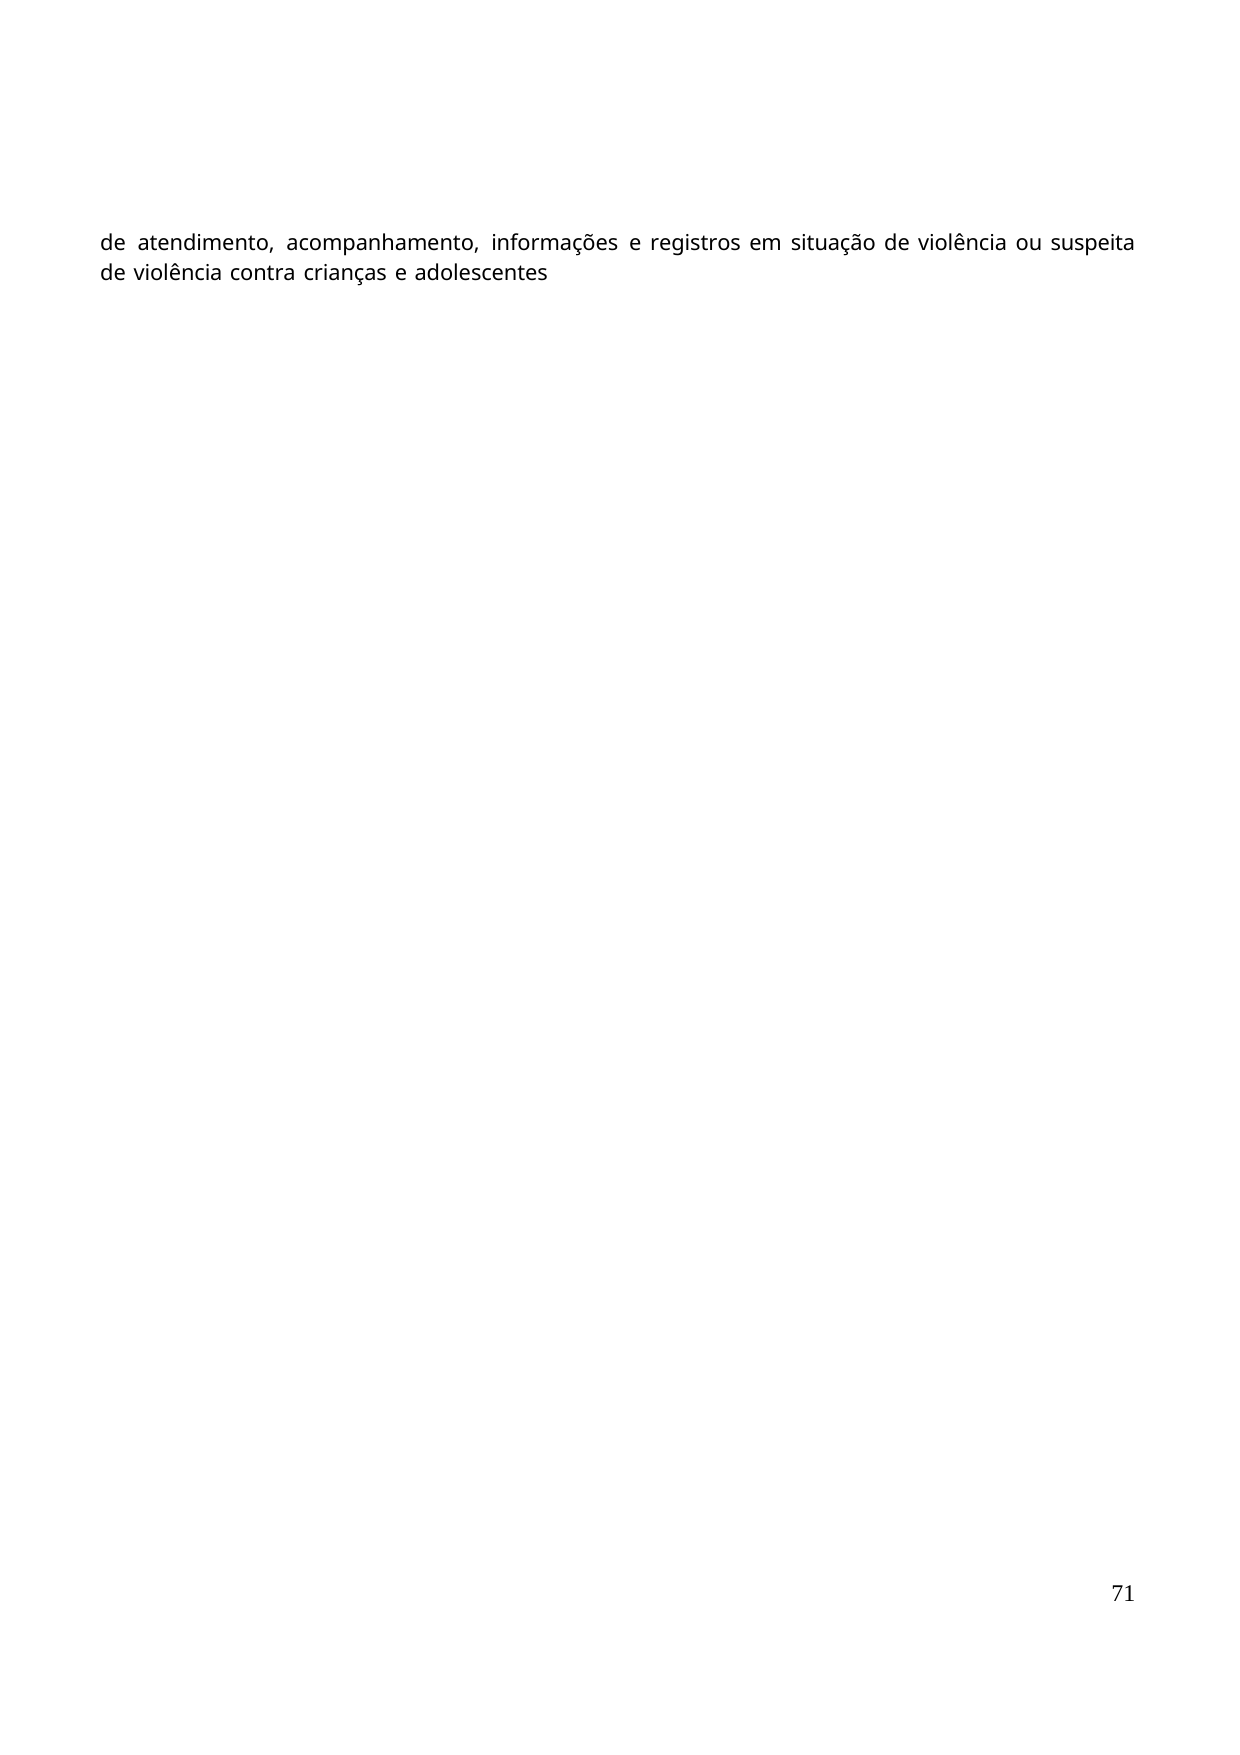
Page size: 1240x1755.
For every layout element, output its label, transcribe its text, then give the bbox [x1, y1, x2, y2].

text de atendimento, acompanhamento, informações e registros em situação de violência ou suspeita de violência contra crianças e adolescentes [100, 227, 1136, 287]
